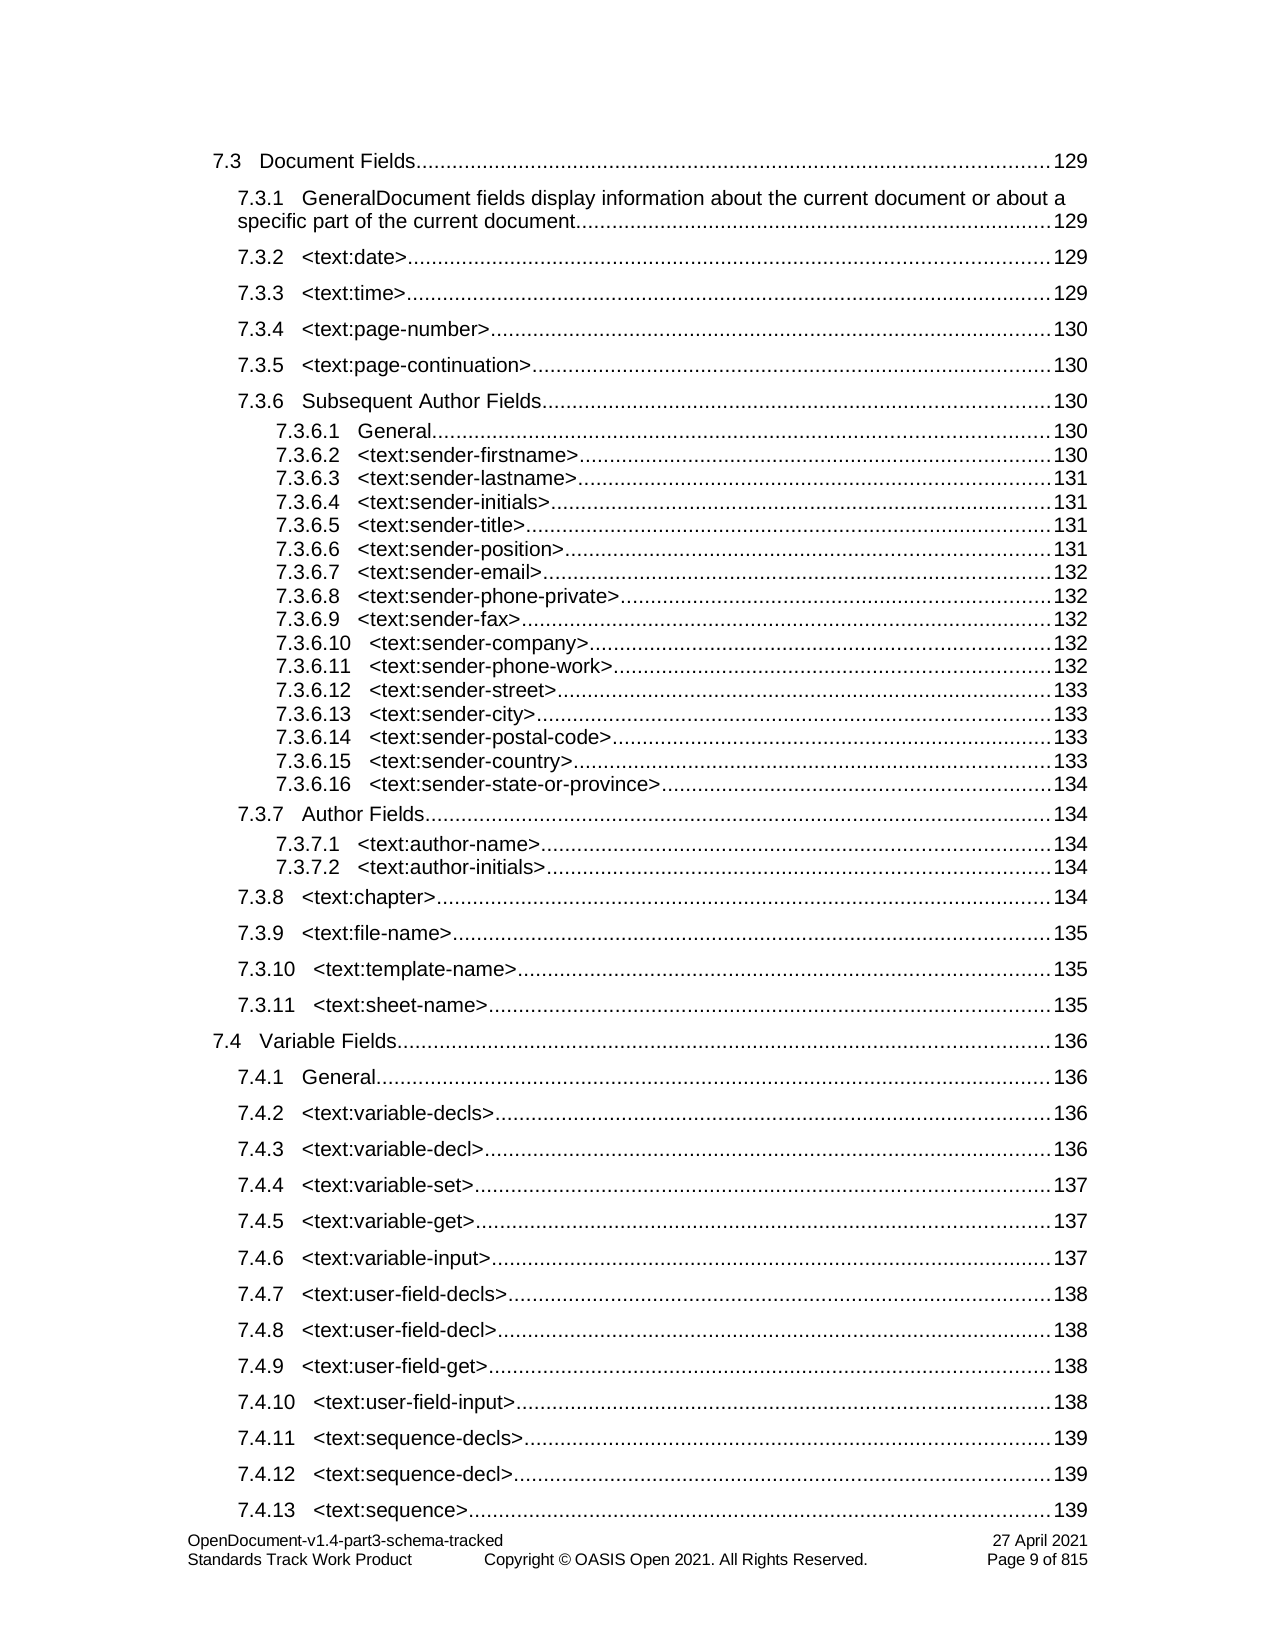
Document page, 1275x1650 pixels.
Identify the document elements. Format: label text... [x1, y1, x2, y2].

text 7.3.6.5 <text:sender-title> 131 [276, 514, 1088, 537]
text 7.3.6.4 <text:sender-initials> 131 [276, 490, 1088, 514]
text 7.3.6.11 <text:sender-phone-work> 132 [276, 655, 1088, 678]
text 7.4.9 <text:user-field-get> 138 [237, 1354, 1088, 1378]
text 7.3.2 <text:date> 129 [237, 246, 1088, 269]
text 7.4.5 <text:variable-get> 137 [237, 1210, 1088, 1233]
text 7.3.6.1 General 130 [276, 419, 1088, 443]
text 7.4.4 <text:variable-set> 137 [237, 1174, 1088, 1197]
text 7.4.1 General 136 [237, 1066, 1088, 1089]
text 7.3.5 <text:page-continuation> 130 [237, 354, 1088, 377]
text 7.4.13 <text:sequence> 139 [237, 1498, 1088, 1522]
text 7.3.6 Subsequent Author Fields 130 [237, 390, 1088, 413]
text 7.3.3 <text:time> 129 [237, 282, 1088, 305]
text 7.3.6.6 <text:sender-position> 131 [276, 537, 1088, 561]
text 7.3.8 <text:chapter> 134 [237, 886, 1088, 909]
text 7.4.6 <text:variable-input> 137 [237, 1246, 1088, 1269]
text 7.3.6.7 <text:sender-email> 132 [276, 561, 1088, 584]
text 7.3.6.10 <text:sender-company> 132 [276, 631, 1088, 655]
text 7.3.6.9 <text:sender-fax> 132 [276, 608, 1088, 631]
text 7.3.6.13 <text:sender-city> 133 [276, 702, 1088, 726]
text 7.3.7.1 <text:author-name> 134 [276, 832, 1088, 856]
text 7.4.7 <text:user-field-decls> 138 [237, 1282, 1088, 1306]
text 7.3.6.3 <text:sender-lastname> 131 [276, 467, 1088, 490]
text 7.3.11 <text:sheet-name> 135 [237, 994, 1088, 1017]
text 7.4.12 <text:sequence-decl> 139 [237, 1462, 1088, 1486]
text 7.3.4 <text:page-number> 130 [237, 318, 1088, 341]
text 7.3.6.15 <text:sender-country> 133 [276, 749, 1088, 773]
text 7.4.3 <text:variable-decl> 136 [237, 1138, 1088, 1161]
text 7.4.8 <text:user-field-decl> 138 [237, 1318, 1088, 1342]
text 7.3.1 GeneralDocument fields display information about the current document or about a specific part of the current document. 129 [237, 186, 1088, 233]
text 7.3.6.12 <text:sender-street> 133 [276, 678, 1088, 702]
text 7.3.9 <text:file-name> 135 [237, 922, 1088, 945]
text 7.4.2 <text:variable-decls> 136 [237, 1102, 1088, 1125]
text 7.4.11 <text:sequence-decls> 139 [237, 1426, 1088, 1450]
text 7.3.6.2 <text:sender-firstname> 130 [276, 443, 1088, 467]
text 7.4.10 <text:user-field-input> 138 [237, 1390, 1088, 1414]
text 7.3.6.14 <text:sender-postal-code> 133 [276, 726, 1088, 749]
text 7.3.6.8 <text:sender-phone-private> 132 [276, 584, 1088, 608]
text 7.3.7.2 <text:author-initials> 134 [276, 856, 1088, 879]
text 7.3.6.16 <text:sender-state-or-province> 134 [276, 773, 1088, 796]
text 7.4 Variable Fields 136 [212, 1030, 1088, 1053]
text 7.3 Document Fields 129 [212, 150, 1088, 173]
text 7.3.7 Author Fields 134 [237, 802, 1088, 826]
text 7.3.10 <text:template-name> 135 [237, 958, 1088, 981]
